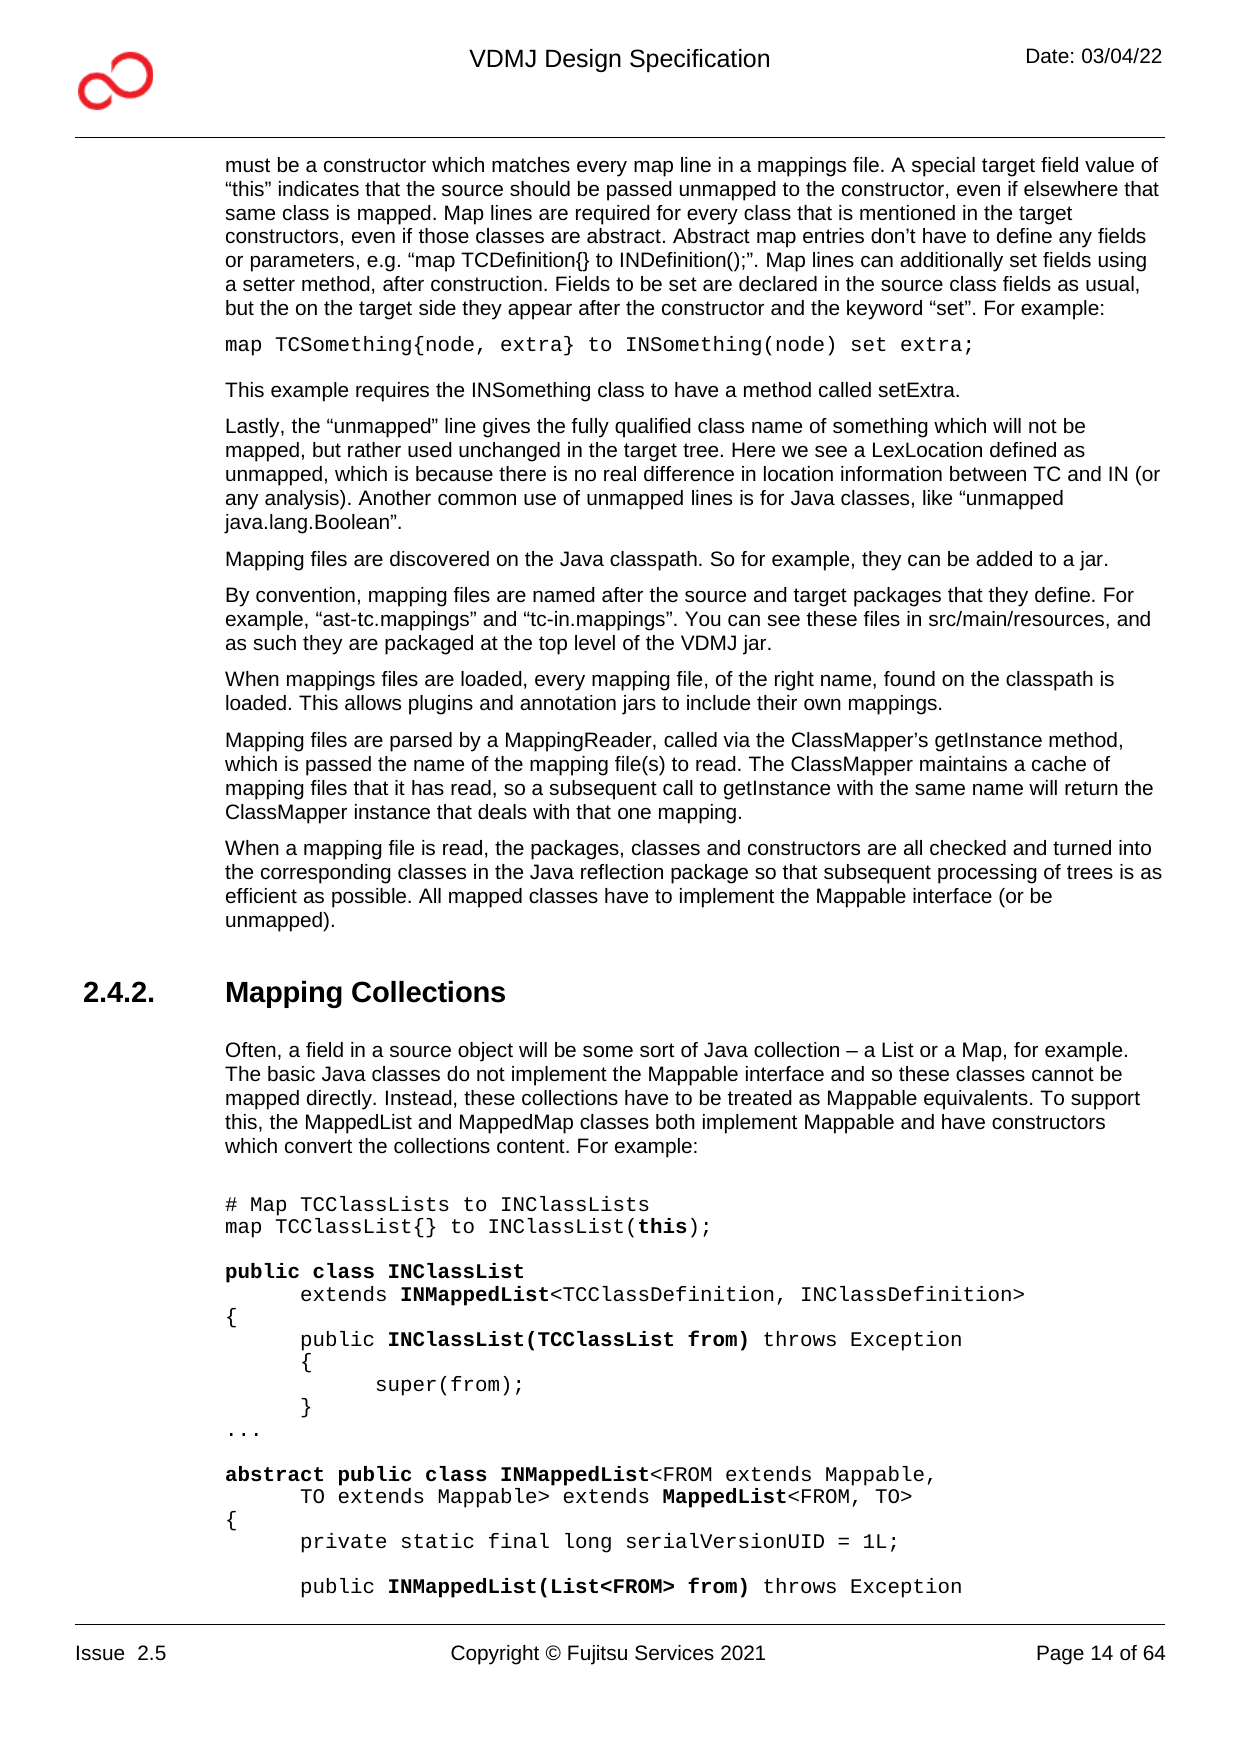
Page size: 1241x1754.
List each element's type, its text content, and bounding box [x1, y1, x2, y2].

text map TCSomething{node, extra} to INSomething(node) set extra; [225, 333, 1165, 356]
text super(from); [225, 1373, 1165, 1396]
text When mappings files are loaded, every mapping file, of the right name, found on the classpath is loaded. This allows plugins and annotation jars to include their own mappings. [225, 668, 1165, 716]
picture [78, 44, 153, 120]
text TO extends Mappable> extends MappedList<FROM, TO> [225, 1486, 1165, 1508]
text Lastly, the “unmapped” line gives the fully qualified class name of something which will not be mapped, but rather used unchanged in the target tree. Here we see a LexLocation defined as unmapped, which is because there is no real difference in location information between TC and IN (or any analysis). Another common use of unmapped lines is for Java classes, like “unmapped java.lang.Boolean”. [225, 414, 1165, 534]
text must be a constructor which matches every map line in a mappings file. A special target field value of “this” indicates that the source should be passed unmapped to the constructor, even if elsewhere that same class is mapped. Map lines are required for every class that is mentioned in the target constructors, even if those classes are abstract. Abstract map entries don’t have to define any fields or parameters, e.g. “map TCDefinition{} to INDefinition();”. Map lines can additionally set fields using a setter method, after construction. Fields to be set are declared in the source class fields as usual, but the on the target side they appear after the constructor and the keyword “set”. For example: [225, 153, 1165, 321]
text abstract public class INMappedList<FROM extends Mappable, [225, 1463, 1165, 1486]
text extends INMappedList<TCClassDefinition, INClassDefinition> [225, 1283, 1165, 1306]
text By convention, mapping files are named after the source and target packages that they define. For example, “ast-tc.mappings” and “tc-in.mappings”. You can see these files in src/main/resources, and as such they are packaged at the top level of the VDMJ jar. [225, 583, 1165, 655]
text } [225, 1396, 1165, 1418]
subtitle Mapping Collections [75, 975, 1165, 1008]
text Often, a field in a source object will be some sort of Java collection – a List or a Map, for example. The basic Java classes do not implement the Mappable interface and so these classes cannot be mapped directly. Instead, these collections have to be treated as Mappable equivalents. To support this, the MappedList and MappedMap classes both implement Mappable and have constructors which convert the collections content. For example: [225, 1038, 1165, 1158]
text # Map TCClassLists to INClassLists [225, 1193, 1165, 1216]
text This example requires the INSomething class to have a method called setExtra. [225, 378, 1165, 402]
text public INClassList(TCClassList from) throws Exception [225, 1328, 1165, 1351]
text ... [225, 1418, 1165, 1441]
text When a mapping file is read, the packages, classes and constructors are all checked and turned into the corresponding classes in the Java reflection package so that subsequent processing of trees is as efficient as possible. All mapped classes have to implement the Mappable interface (or be unmapped). [225, 836, 1165, 932]
text public class INClassList [225, 1261, 1165, 1283]
text private static final long serialVersionUID = 1L; [225, 1531, 1165, 1553]
text public INMappedList(List<FROM> from) throws Exception [225, 1576, 1165, 1598]
text Mapping files are discovered on the Java classpath. So for example, they can be added to a jar. [225, 547, 1165, 571]
text { [225, 1306, 1165, 1328]
text Mapping files are parsed by a MappingReader, called via the ClassMapper’s getInstance method, which is passed the name of the mapping file(s) to read. The ClassMapper maintains a cache of mapping files that it has read, so a subsequent call to getInstance with the same name will return the ClassMapper instance that deals with that one mapping. [225, 728, 1165, 824]
text map TCClassList{} to INClassList(this); [225, 1216, 1165, 1238]
text { [225, 1508, 1165, 1531]
text { [225, 1351, 1165, 1373]
